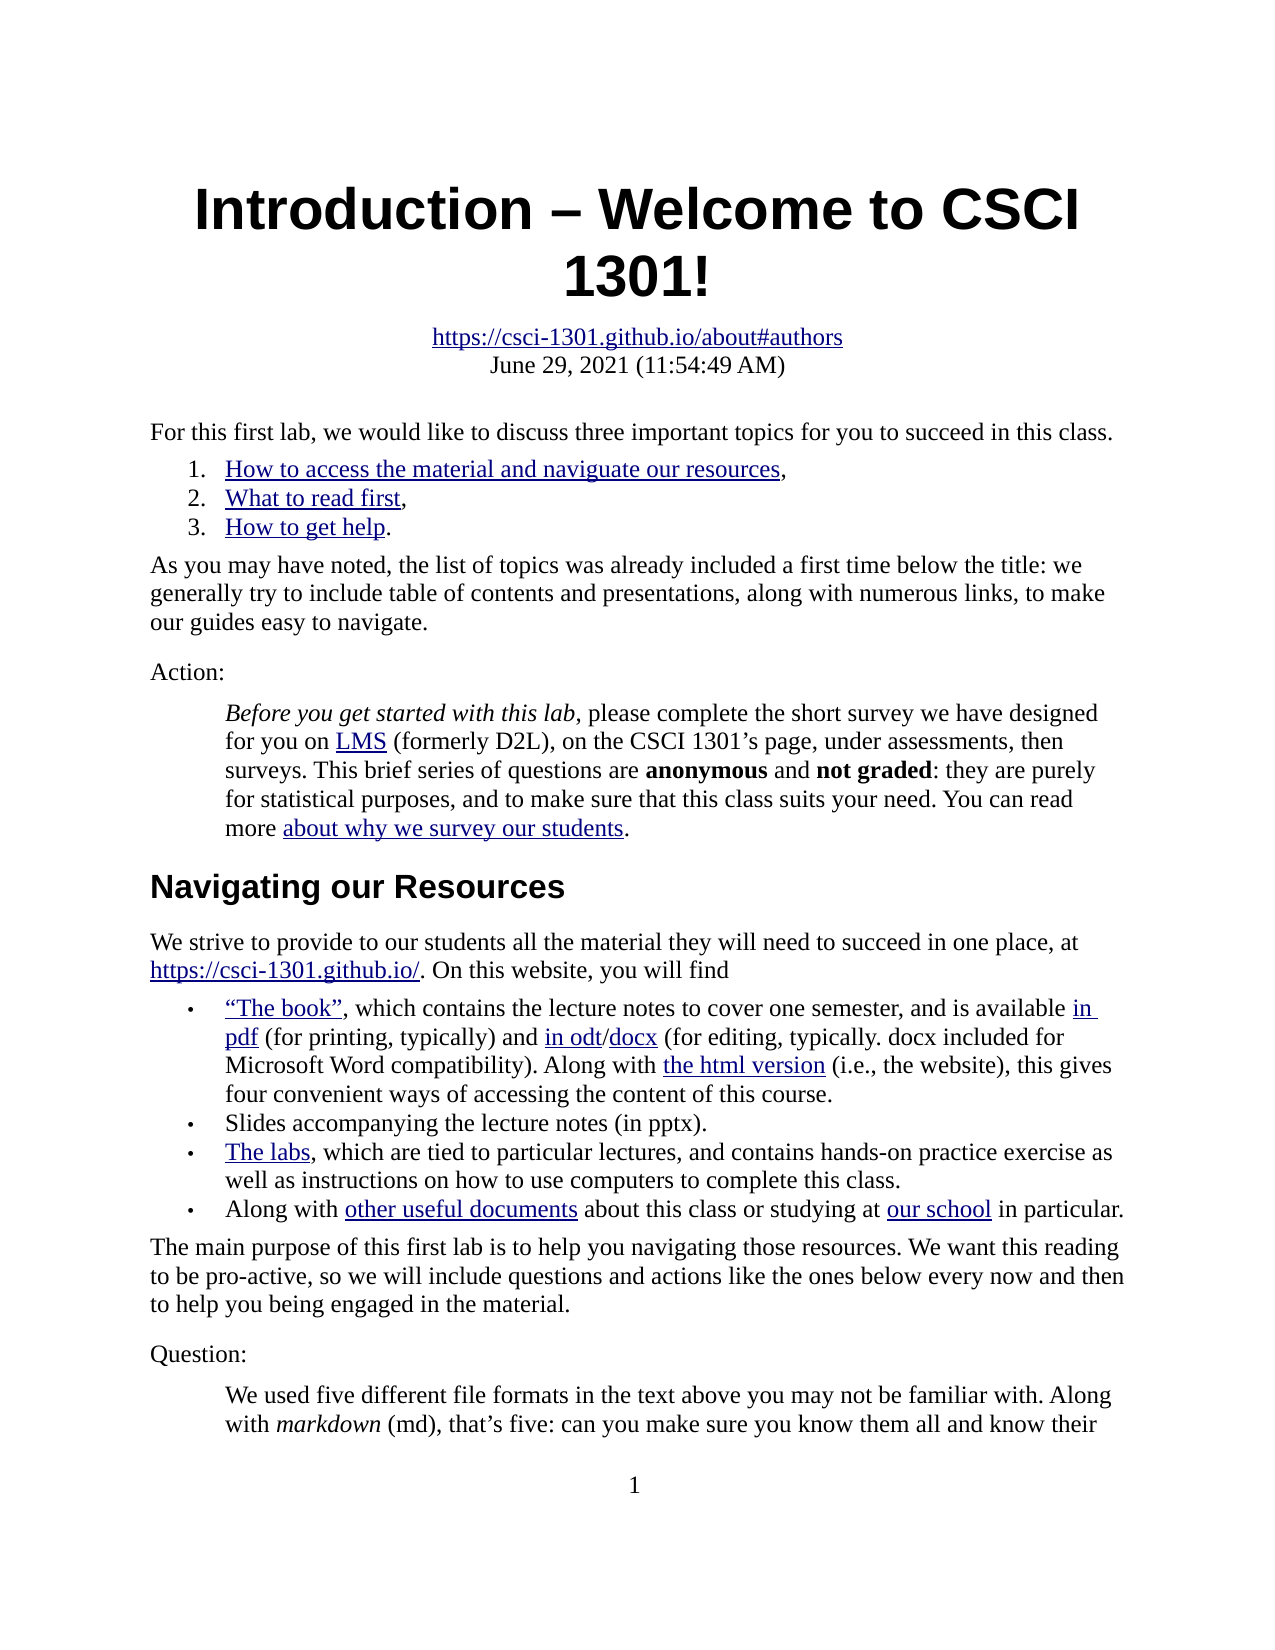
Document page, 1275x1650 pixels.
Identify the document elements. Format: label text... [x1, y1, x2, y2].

list What to read first, [187, 483, 1125, 512]
text June 29, 2021 (11:54:49 AM) [150, 350, 1125, 379]
list Along with other useful documents about this class or studying at our school in particular. [187, 1194, 1125, 1223]
list “The book”, which contains the lecture notes to cover one semester, and is available in pdf (for printing, typically) and in odt/docx (for editing, typically. docx included for Microsoft Word compatibility). Along with the html version (i.e., the website), this gives four convenient ways of accessing the content of this course. [187, 993, 1125, 1108]
text Before you get started with this lab, please complete the short survey we have designed for you on LMS (formerly D2L), on the CSCI 1301’s page, under assessments, then surveys. This brief series of questions are anonymous and not graded: they are purely for statistical purposes, and to make sure that this class suits your need. You can read more about why we survey our students. [225, 698, 1125, 841]
title Introduction – Welcome to CSCI 1301! [150, 175, 1125, 309]
list How to get help. [187, 512, 1125, 541]
text We used five different file formats in the text above you may not be familiar with. Along with markdown (md), that’s five: can you make sure you know them all and know their [225, 1380, 1125, 1437]
text https://csci-1301.github.io/about#authors [150, 322, 1125, 350]
text Action: [150, 657, 1125, 686]
text For this first lab, we would like to discuss three important topics for you to succeed in this class. [150, 417, 1125, 446]
text The main purpose of this first lab is to help you navigating those resources. We want this reading to be pro-active, so we will include questions and actions like the ones below every now and then to help you being engaged in the material. [150, 1232, 1125, 1318]
list How to access the material and naviguate our resources, [187, 454, 1125, 483]
list The labs, which are tied to particular lectures, and contains hands-on practice exercise as well as instructions on how to use computers to complete this class. [187, 1137, 1125, 1194]
subtitle Navigating our Resources [150, 866, 1125, 905]
list Slides accompanying the lecture notes (in pptx). [187, 1108, 1125, 1137]
text As you may have noted, the list of topics was already included a first time below the title: we generally try to include table of contents and presentations, along with numerous links, to make our guides easy to navigate. [150, 550, 1125, 636]
text We strive to provide to our students all the material they will need to succeed in one place, at https://csci-1301.github.io/. On this website, you will find [150, 927, 1125, 984]
text Question: [150, 1339, 1125, 1368]
